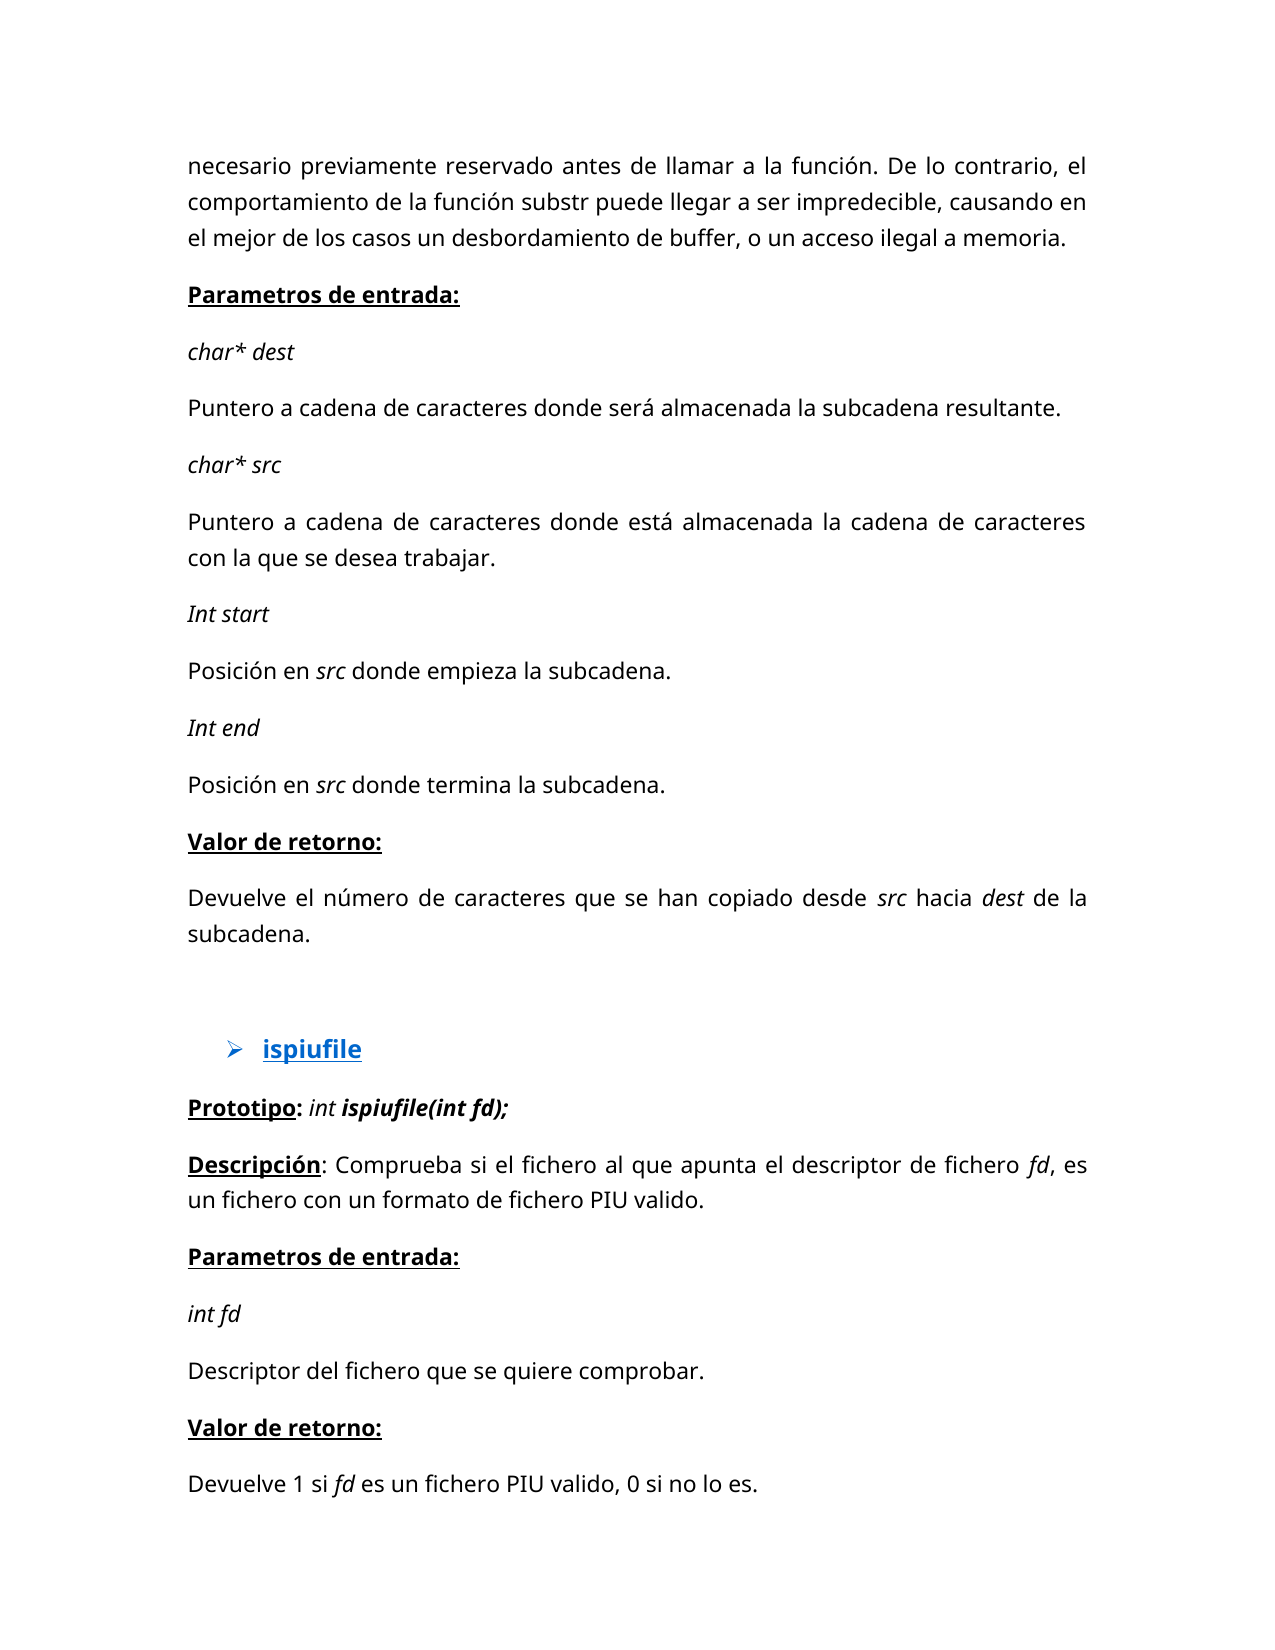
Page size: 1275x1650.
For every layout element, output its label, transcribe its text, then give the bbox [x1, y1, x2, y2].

text Puntero a cadena de caracteres donde está almacenada la cadena de caracteres con la que se desea trabajar. [187, 506, 1087, 573]
text Devuelve el número de caracteres que se han copiado desde src hacia dest de la subcadena. [187, 882, 1087, 949]
list ispiufile [225, 1032, 1087, 1066]
text Int end [187, 712, 1087, 743]
text Parametros de entrada: [187, 1241, 1087, 1272]
text Posición en src donde termina la subcadena. [187, 769, 1087, 800]
text Prototipo: int ispiufile(int fd); [187, 1092, 1087, 1123]
text necesario previamente reservado antes de llamar a la función. De lo contrario, el comportamiento de la función substr puede llegar a ser impredecible, causando en el mejor de los casos un desbordamiento de buffer, o un acceso ilegal a memoria. [187, 150, 1087, 253]
text Valor de retorno: [187, 826, 1087, 857]
text Valor de retorno: [187, 1412, 1087, 1443]
text char* src [187, 449, 1087, 480]
text Parametros de entrada: [187, 279, 1087, 310]
text Posición en src donde empieza la subcadena. [187, 655, 1087, 686]
text Descripción: Comprueba si el fichero al que apunta el descriptor de fichero fd, es un fichero con un formato de fichero PIU valido. [187, 1148, 1087, 1216]
text Descriptor del fichero que se quiere comprobar. [187, 1355, 1087, 1386]
text char* dest [187, 335, 1087, 367]
text Puntero a cadena de caracteres donde será almacenada la subcadena resultante. [187, 392, 1087, 423]
text Int start [187, 598, 1087, 630]
text int fd [187, 1298, 1087, 1329]
text Devuelve 1 si fd es un fichero PIU valido, 0 si no lo es. [187, 1468, 1087, 1499]
